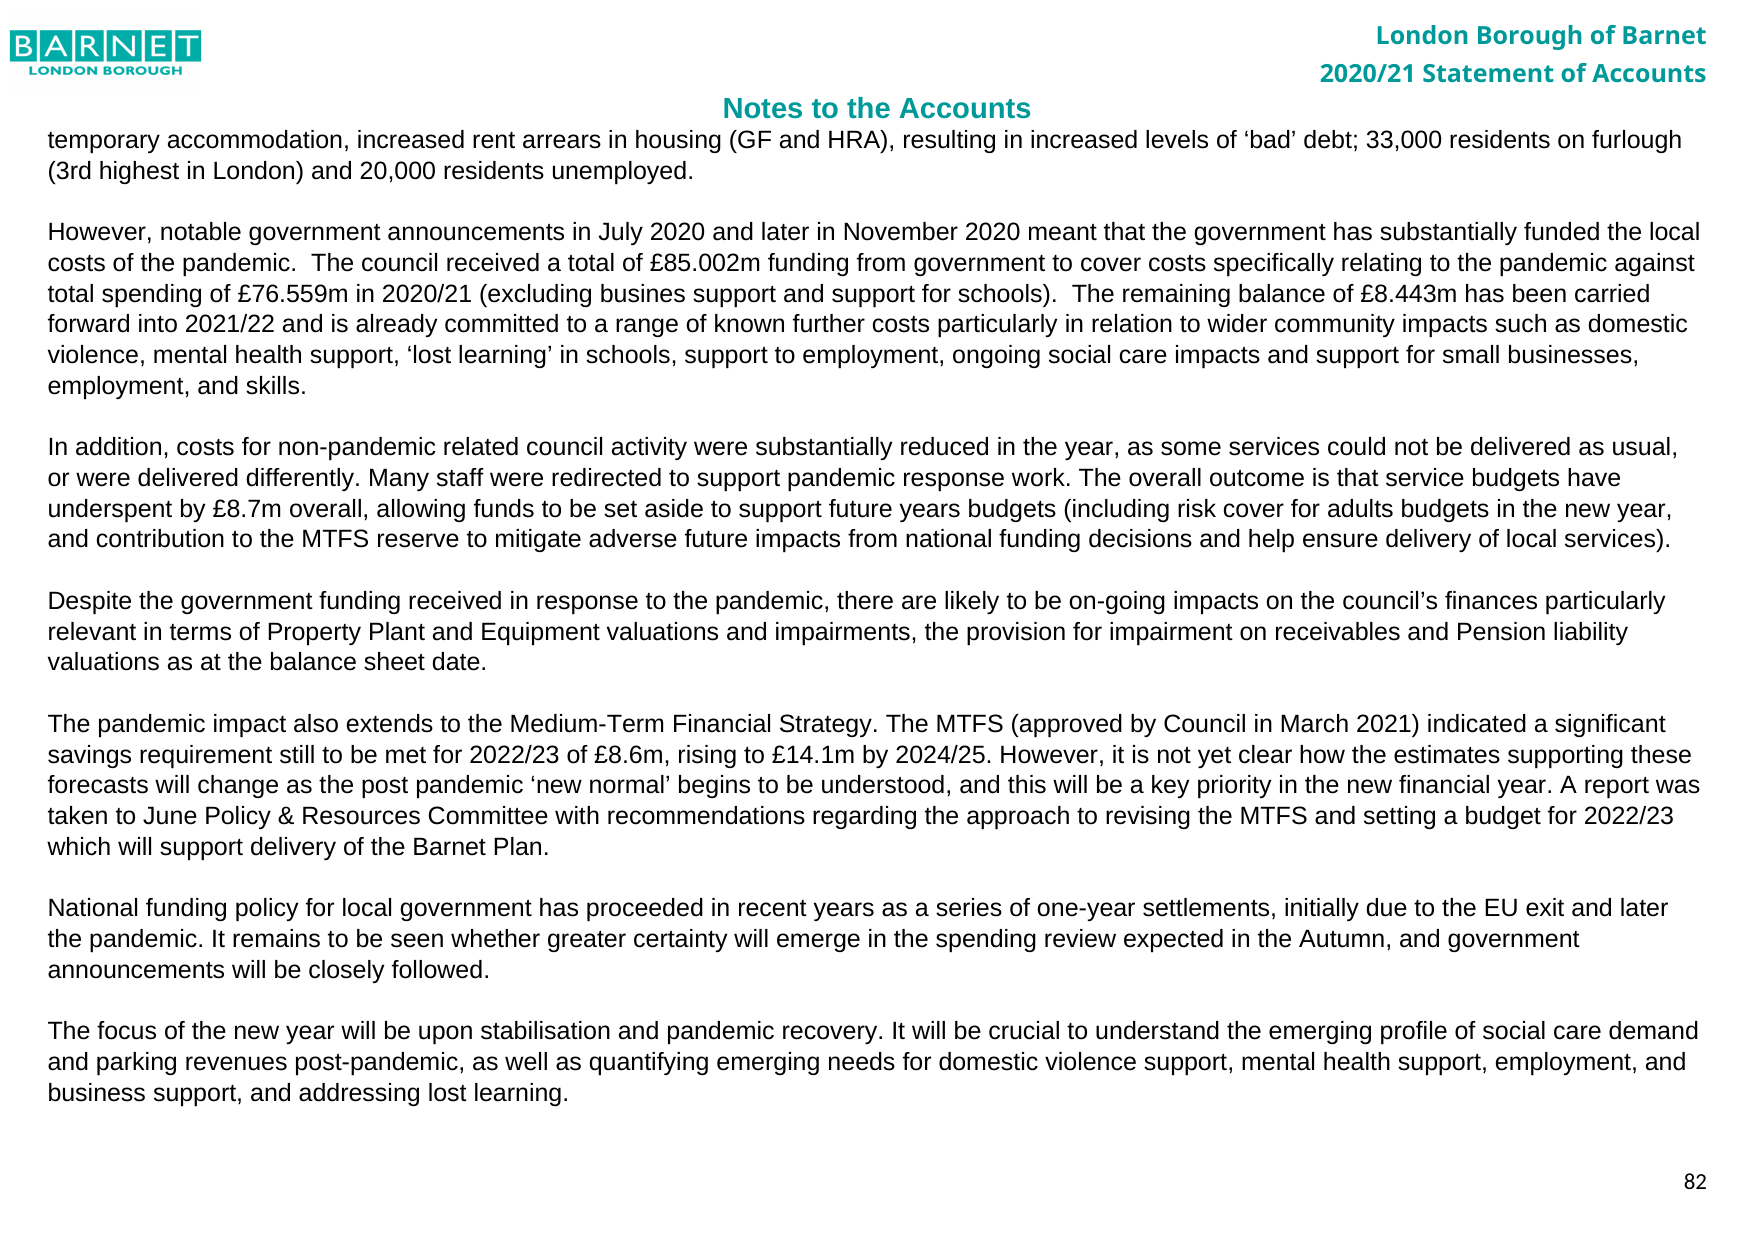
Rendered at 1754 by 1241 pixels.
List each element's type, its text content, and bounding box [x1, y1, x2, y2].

text temporary accommodation, increased rent arrears in housing (GF and HRA), resulting in increased levels of ‘bad’ debt; 33,000 residents on furlough (3rd highest in London) and 20,000 residents unemployed. [47, 125, 1707, 184]
text Despite the government funding received in response to the pandemic, there are likely to be on-going impacts on the council’s finances particularly relevant in terms of Property Plant and Equipment valuations and impairments, the provision for impairment on receivables and Pension liability valuations as at the balance sheet date. [47, 586, 1707, 676]
text The focus of the new year will be upon stabilisation and pandemic recovery. It will be crucial to understand the emerging profile of social care demand and parking revenues post-pandemic, as well as quantifying emerging needs for domestic violence support, mental health support, employment, and business support, and addressing lost learning. [47, 1016, 1707, 1106]
text The pandemic impact also extends to the Medium-Term Financial Strategy. The MTFS (approved by Council in March 2021) indicated a significant savings requirement still to be met for 2022/23 of £8.6m, rising to £14.1m by 2024/25. However, it is not yet clear how the estimates supporting these forecasts will change as the post pandemic ‘new normal’ begins to be understood, and this will be a key priority in the new financial year. A report was taken to June Policy & Resources Committee with recommendations regarding the approach to revising the MTFS and setting a budget for 2022/23 which will support delivery of the Barnet Plan. [47, 709, 1707, 861]
text In addition, costs for non-pandemic related council activity were substantially reduced in the year, as some services could not be delivered as usual, or were delivered differently. Many staff were redirected to support pandemic response work. The overall outcome is that service budgets have underspent by £8.7m overall, allowing funds to be set aside to support future years budgets (including risk cover for adults budgets in the new year, and contribution to the MTFS reserve to mitigate adverse future impacts from national funding decisions and help ensure delivery of local services). [47, 432, 1707, 553]
text National funding policy for local government has proceeded in recent years as a series of one-year settlements, initially due to the EU exit and later the pandemic. It remains to be seen whether greater certainty will emerge in the spending review expected in the Autumn, and government announcements will be closely followed. [47, 893, 1707, 983]
text However, notable government announcements in July 2020 and later in November 2020 meant that the government has substantially funded the local costs of the pandemic. The council received a total of £85.002m funding from government to cover costs specifically relating to the pandemic against total spending of £76.559m in 2020/21 (excluding busines support and support for schools). The remaining balance of £8.443m has been carried forward into 2021/22 and is already committed to a range of known further costs particularly in relation to wider community impacts such as domestic violence, mental health support, ‘lost learning’ in schools, support to employment, ongoing social care impacts and support for small businesses, employment, and skills. [47, 217, 1707, 399]
